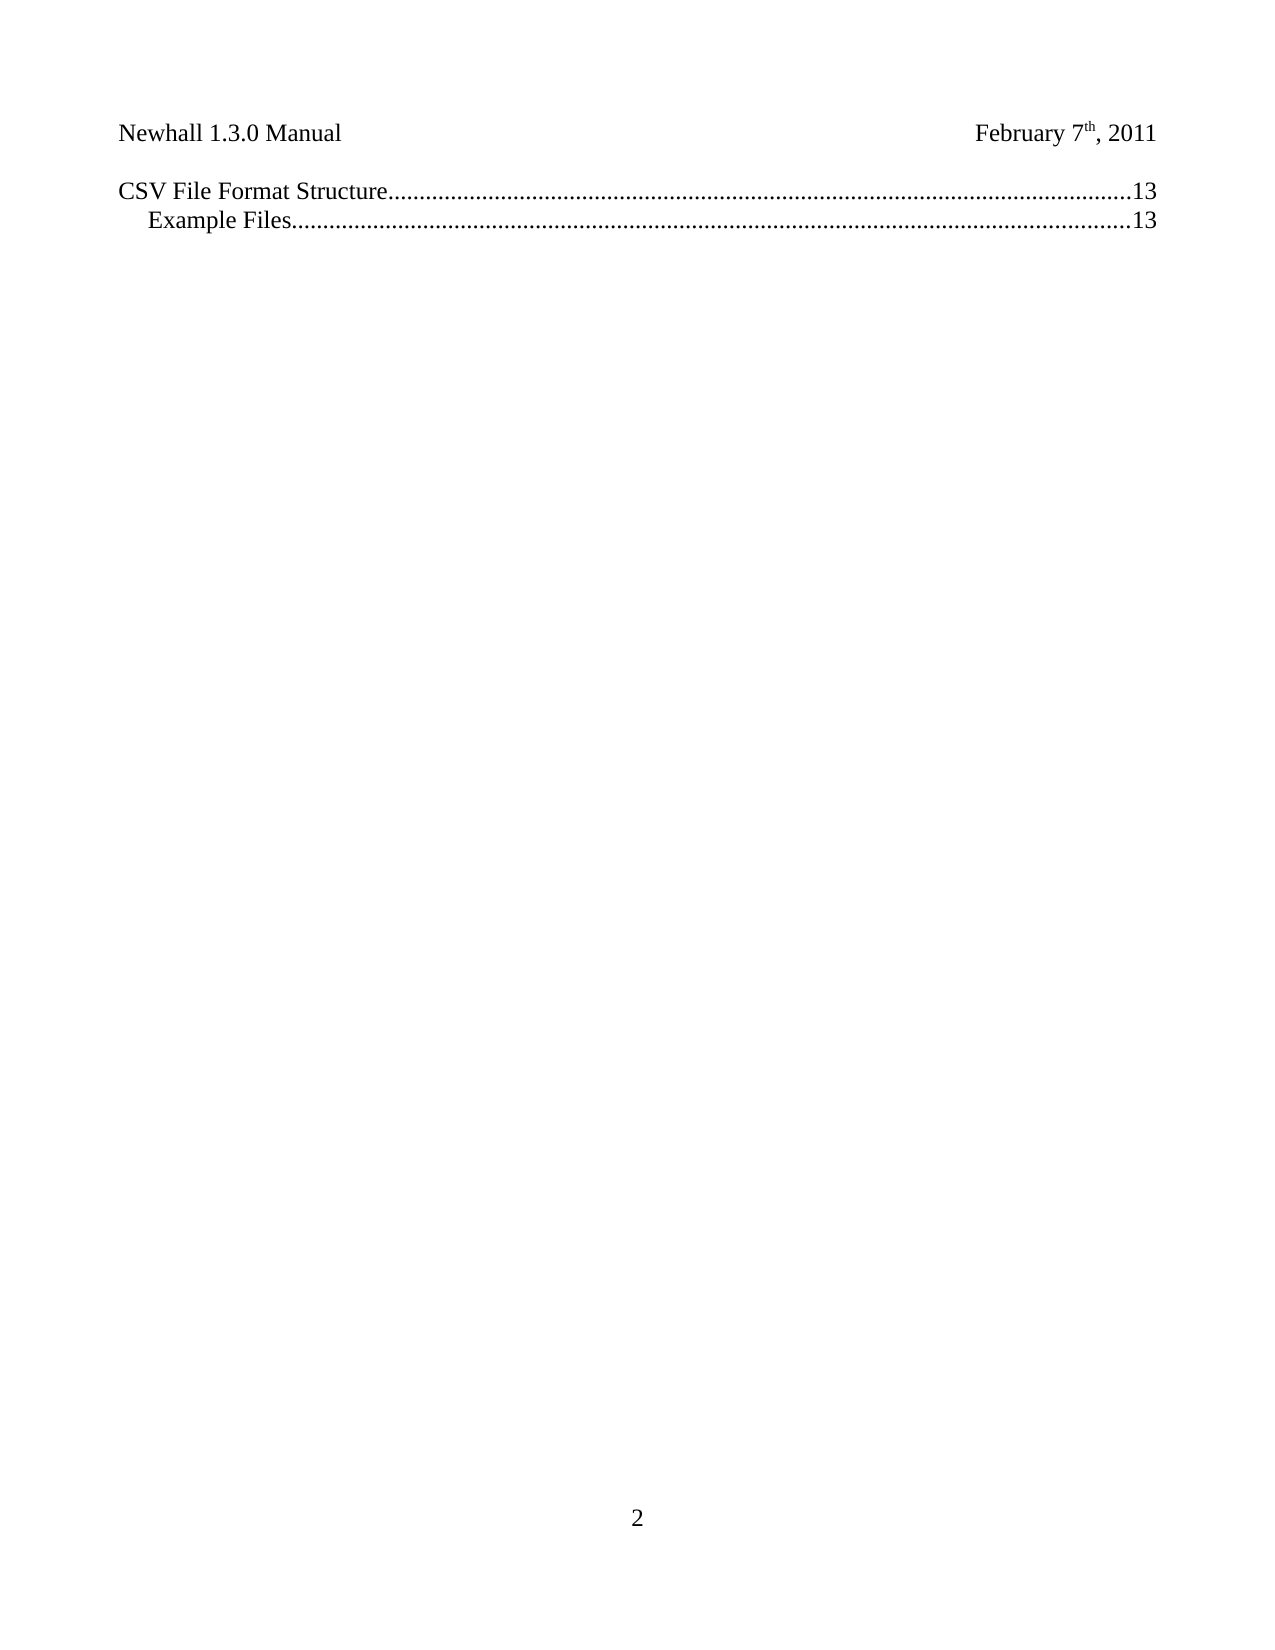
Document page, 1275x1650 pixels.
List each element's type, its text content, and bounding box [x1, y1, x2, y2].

text CSV File Format Structure 13 [118, 176, 1157, 205]
text Example Files 13 [148, 205, 1157, 234]
